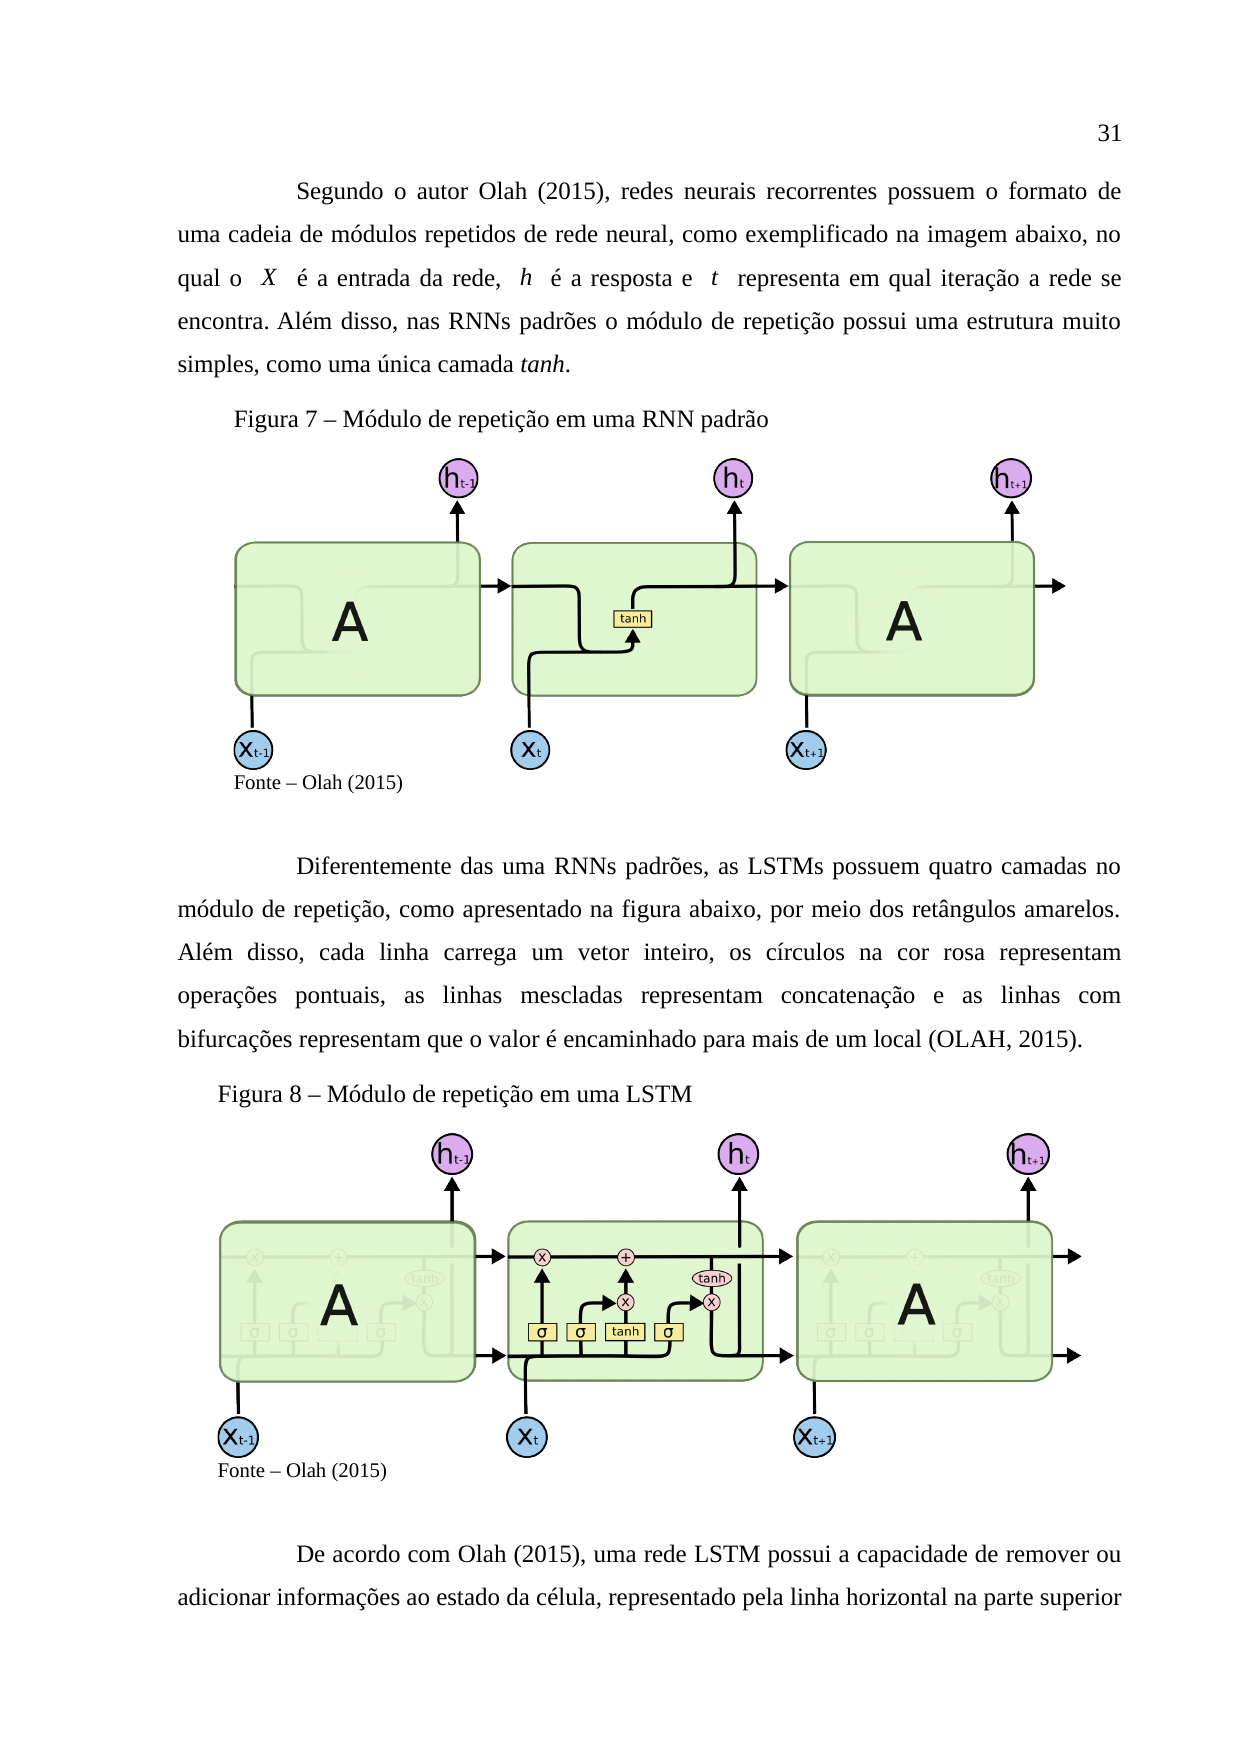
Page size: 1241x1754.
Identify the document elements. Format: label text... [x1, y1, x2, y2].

picture [217, 1133, 1082, 1458]
text Diferentemente das uma RNNs padrões, as LSTMs possuem quatro camadas no módulo de repetição, como apresentado na figura abaixo, por meio dos retângulos amarelos. Além disso, cada linha carrega um vetor inteiro, os círculos na cor rosa representam operações pontuais, as linhas mescladas representam concatenação e as linhas com bifurcações representam que o valor é encaminhado para mais de um local (OLAH, 2015). [177, 851, 1122, 1052]
text Fonte – Olah (2015) [233, 770, 1066, 794]
picture [233, 458, 1066, 770]
text Figura 8 – Módulo de repetição em uma LSTM [217, 1079, 1082, 1108]
text Fonte – Olah (2015) [217, 1458, 1082, 1482]
text Figura 7 – Módulo de repetição em uma RNN padrão [233, 404, 1066, 433]
text Segundo o autor Olah (2015), redes neurais recorrentes possuem o formato de uma cadeia de módulos repetidos de rede neural, como exemplificado na imagem abaixo, no qual oé a entrada da rede,é a resposta erepresenta em qual iteração a rede se encontra. Além disso, nas RNNs padrões o módulo de repetição possui uma estrutura muito simples, como uma única camada tanh. [177, 176, 1122, 378]
text De acordo com Olah (2015), uma rede LSTM possui a capacidade de remover ou adicionar informações ao estado da célula, representado pela linha horizontal na parte superior [177, 1539, 1122, 1611]
